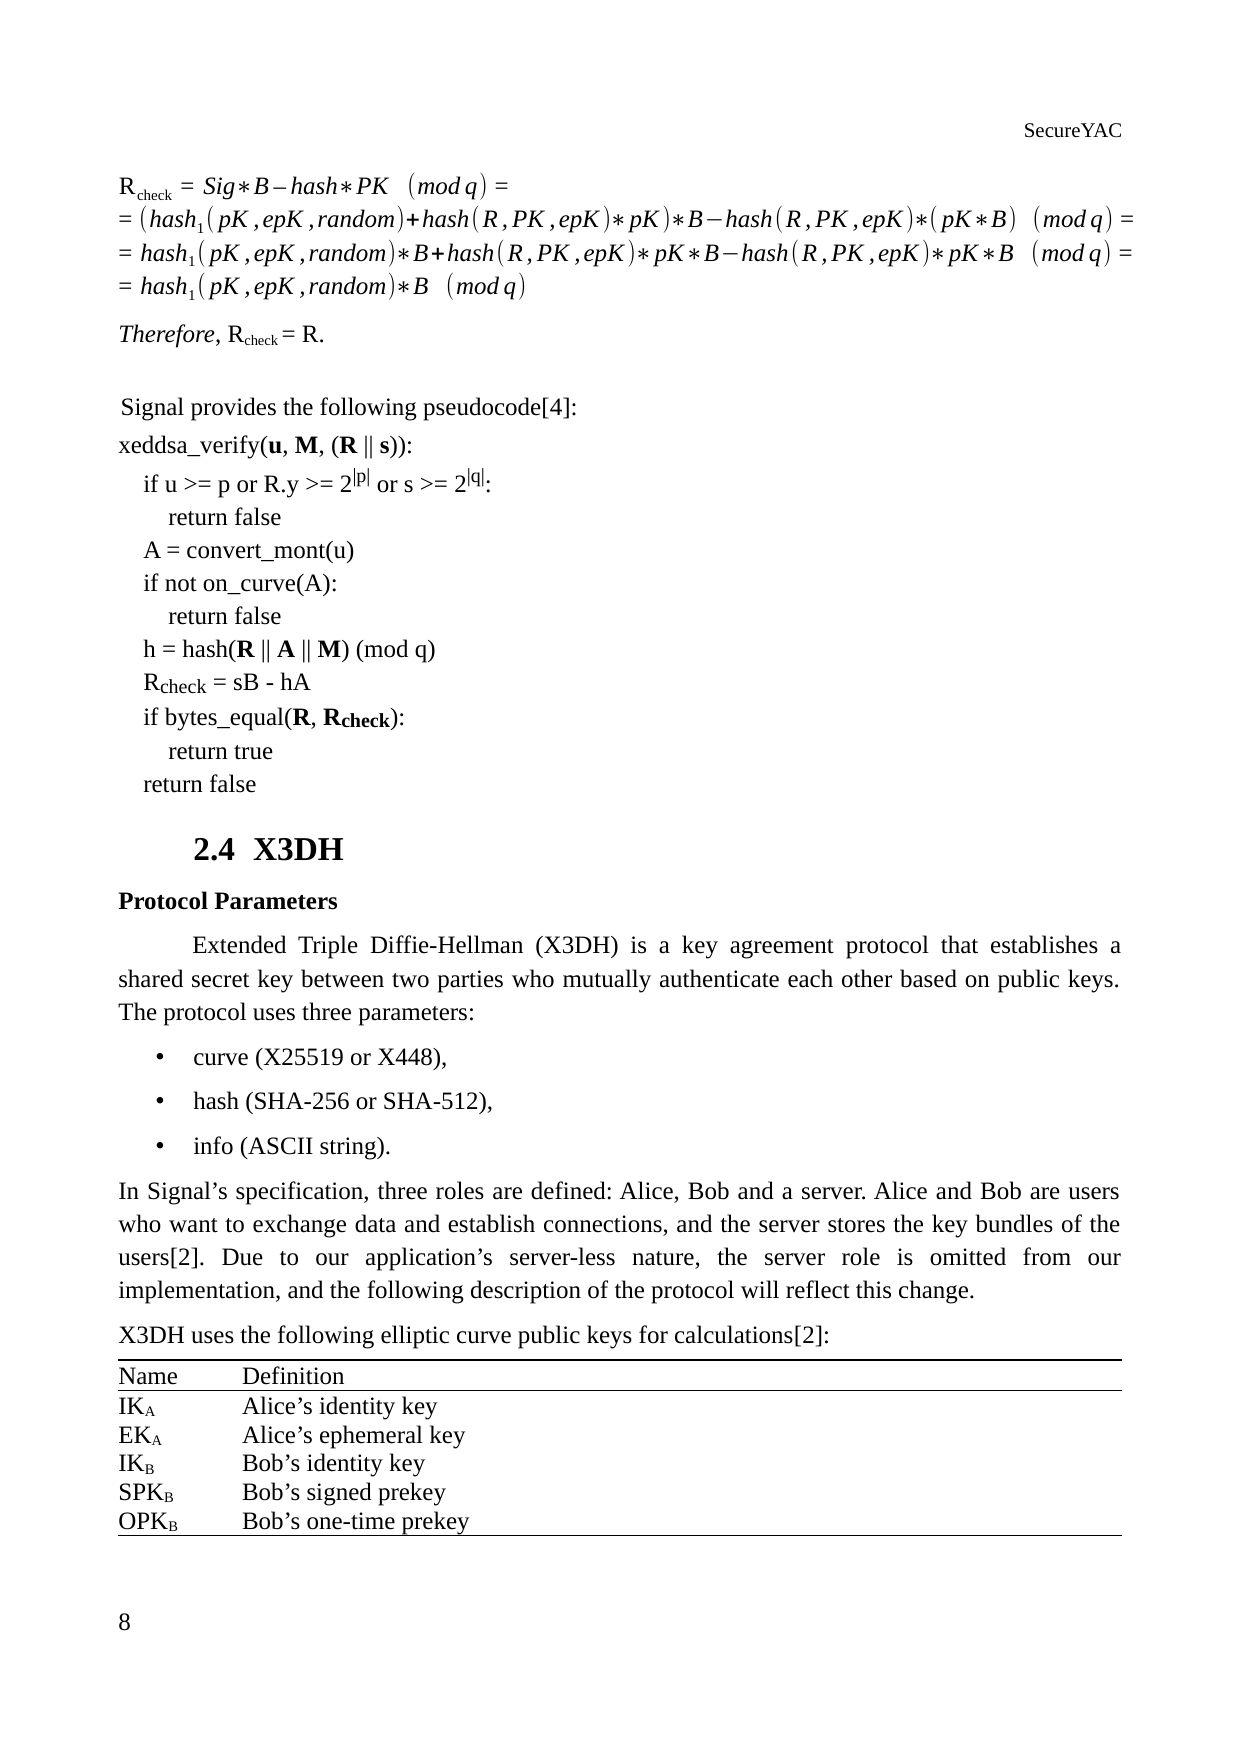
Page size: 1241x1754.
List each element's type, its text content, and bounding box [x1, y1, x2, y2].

text In Signal’s specification, three roles are defined: Alice, Bob and a server. Alice and Bob are users who want to exchange data and establish connections, and the server stores the key bundles of the users[2]. Due to our application’s server-less nature, the server role is omitted from our implementation, and the following description of the protocol will reflect this change. [118, 1176, 1122, 1304]
table_header Definition [242, 1361, 1122, 1389]
table_cell SPKB [118, 1477, 242, 1506]
table_header Name [118, 1361, 242, 1389]
table_cell Bob’s one-time prekey [242, 1506, 1122, 1535]
list hash (SHA-256 or SHA-512), [156, 1086, 1122, 1115]
table_cell IKB [118, 1449, 242, 1477]
text Signal provides the following pseudocode[4]: [118, 392, 1122, 420]
text X3DH uses the following elliptic curve public keys for calculations[2]: [118, 1320, 1122, 1349]
table_cell Bob’s identity key [242, 1449, 1122, 1477]
text Protocol Parameters [118, 886, 1122, 914]
list info (ASCII string). [156, 1131, 1122, 1160]
table_cell IKA [118, 1391, 242, 1420]
text Extended Triple Diffie-Hellman (X3DH) is a key agreement protocol that establishes a shared secret key between two parties who mutually authenticate each other based on public keys. The protocol uses three parameters: [118, 931, 1122, 1025]
table_cell Alice’s identity key [242, 1391, 1122, 1420]
table_cell Bob’s signed prekey [242, 1477, 1122, 1506]
table_cell OPKB [118, 1506, 242, 1535]
subtitle X3DH [193, 829, 1122, 867]
list curve (X25519 or X448), [156, 1042, 1122, 1070]
text Therefore, Rcheck = R. [118, 319, 1122, 348]
text xeddsa_verify(u, M, (R || s)): if u >= p or R.y >= 2|p| or s >= 2|q|: return false A = convert_mont(u) if not on_curve(A): return false h = hash(R || A || M) (mod q) Rcheck = sB - hA if bytes_equal(R, Rcheck): return true return false [118, 431, 1122, 798]
table_cell EKA [118, 1420, 242, 1448]
table_cell Alice’s ephemeral key [242, 1420, 1122, 1448]
